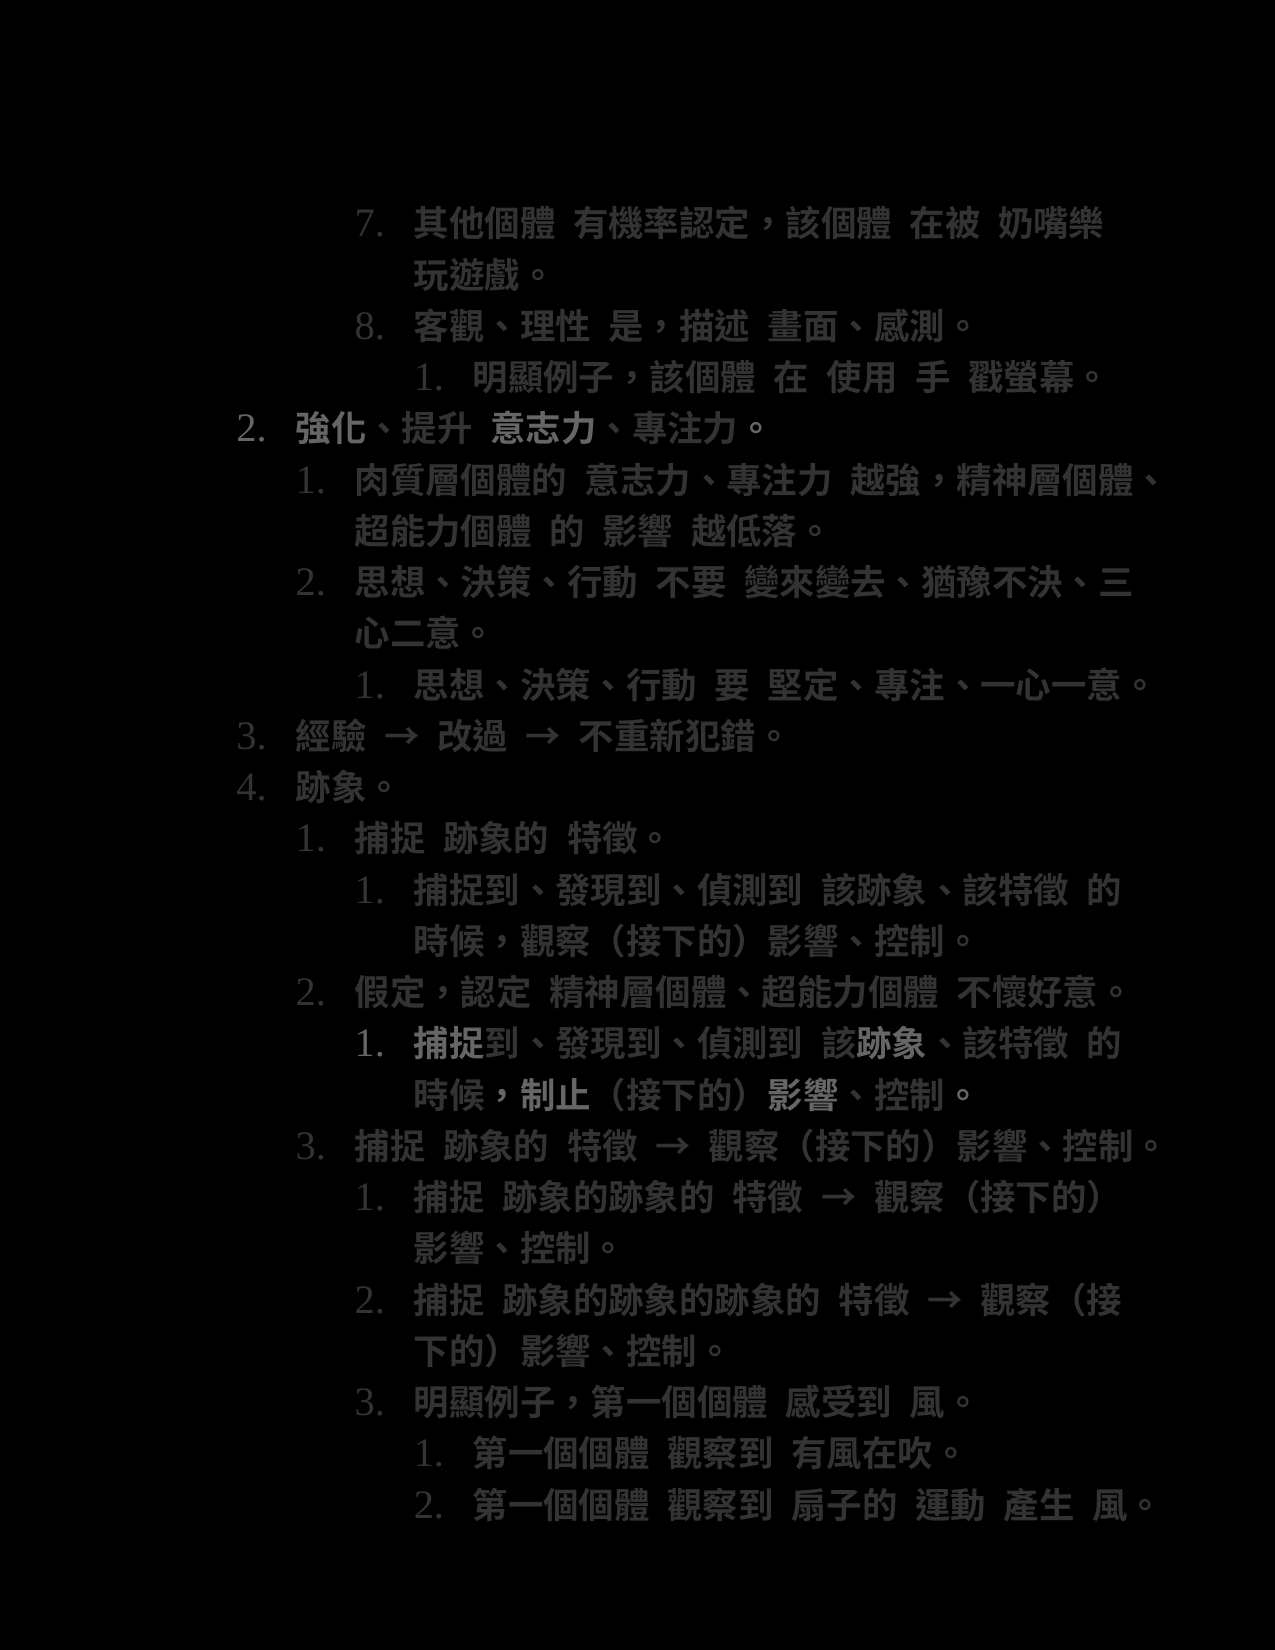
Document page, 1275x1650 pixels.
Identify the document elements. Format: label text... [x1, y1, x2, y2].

list 捕捉 跡象的 特徵。 [295, 811, 1157, 862]
list 思想、決策、行動 不要 變來變去、猶豫不決、三心二意。 [295, 554, 1157, 657]
list 肉質層個體的 意志力、專注力 越強，精神層個體、超能力個體 的 影響 越低落。 [295, 452, 1157, 554]
list 捕捉 跡象的跡象的 特徵 → 觀察（接下的）影響、控制。 [354, 1169, 1157, 1272]
list 明顯例子，該個體 在 使用 手 戳螢幕。 [413, 349, 1157, 401]
list 經驗 → 改過 → 不重新犯錯。 [236, 708, 1157, 759]
list 捕捉 跡象的 特徵 → 觀察（接下的）影響、控制。 [295, 1118, 1157, 1169]
list 第一個個體 觀察到 扇子的 運動 產生 風。 [413, 1477, 1157, 1528]
list 假定，認定 精神層個體、超能力個體 不懷好意。 [295, 964, 1157, 1016]
list 強化、提升 意志力、專注力。 [236, 401, 1157, 452]
list 捕捉到、發現到、偵測到 該跡象、該特徵 的時候，觀察（接下的）影響、控制。 [354, 862, 1157, 964]
list 跡象。 [236, 759, 1157, 811]
list 明顯例子，第一個個體 感受到 風。 [354, 1374, 1157, 1426]
list 其他個體 有機率認定，該個體 在被 奶嘴樂 玩遊戲。 [354, 196, 1157, 298]
list 捕捉到、發現到、偵測到 該跡象、該特徵 的時候，制止（接下的）影響、控制。 [354, 1016, 1157, 1118]
list 第一個個體 觀察到 有風在吹。 [413, 1426, 1157, 1477]
list 客觀、理性 是，描述 畫面、感測。 [354, 298, 1157, 349]
list 思想、決策、行動 要 堅定、專注、一心一意。 [354, 657, 1157, 708]
list 捕捉 跡象的跡象的跡象的 特徵 → 觀察（接下的）影響、控制。 [354, 1272, 1157, 1374]
